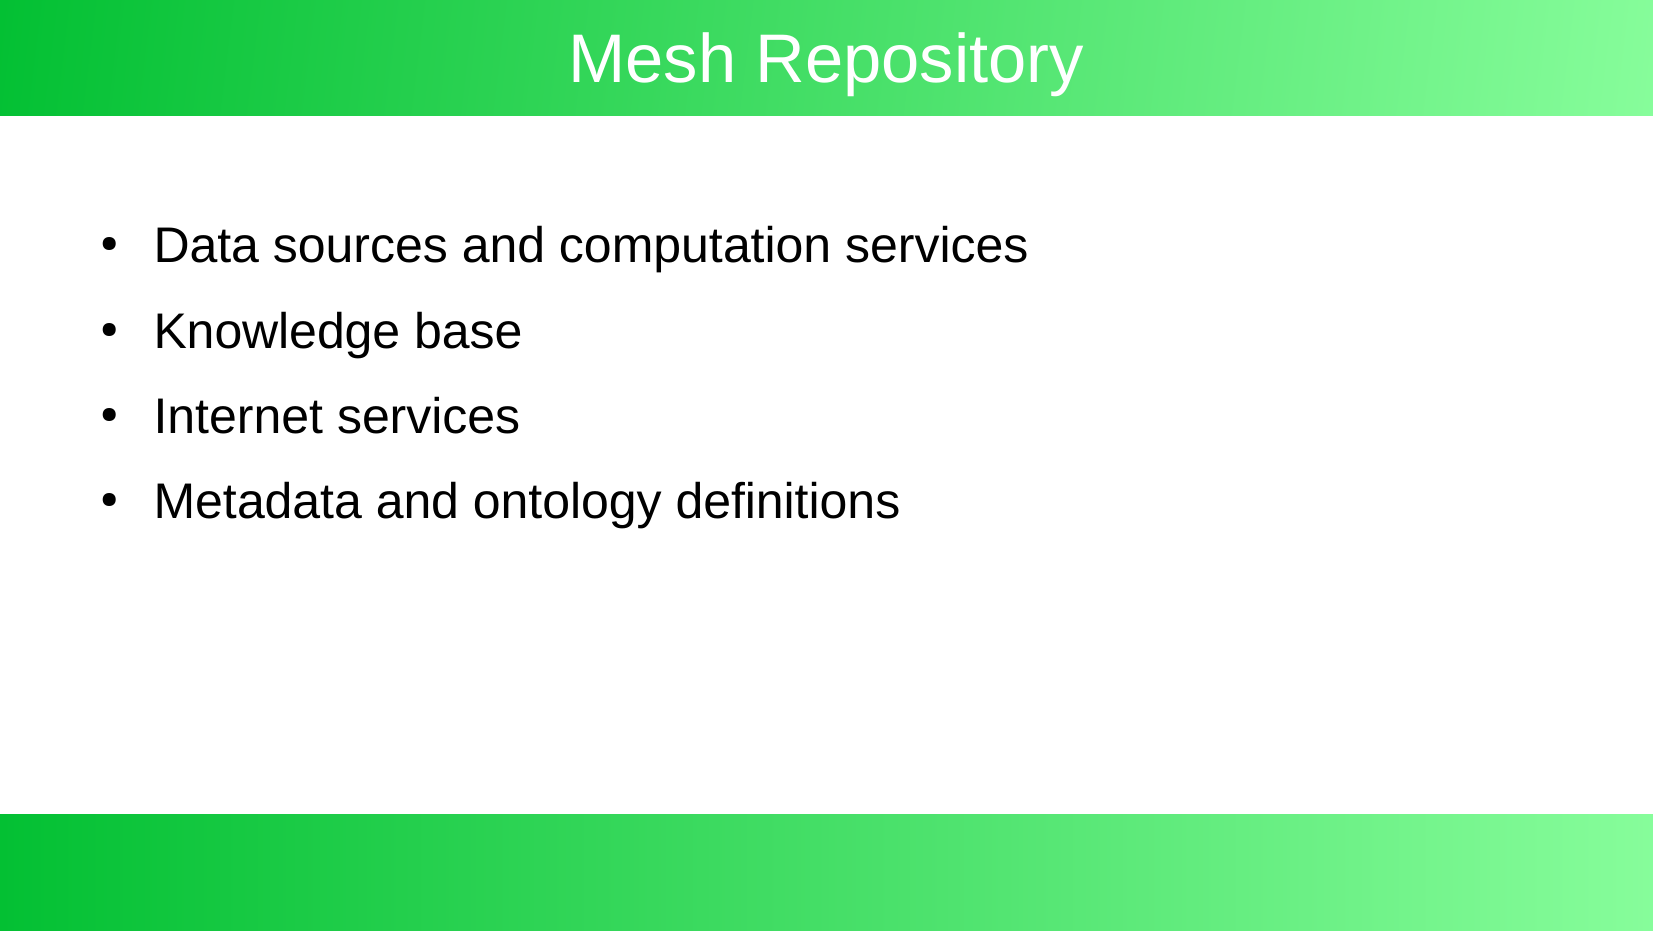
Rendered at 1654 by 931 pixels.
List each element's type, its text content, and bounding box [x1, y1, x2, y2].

list Data sources and computation services Knowledge base Internet services Metadata and ontology definitions [82, 217, 1571, 758]
title Mesh Repository [82, 19, 1571, 98]
